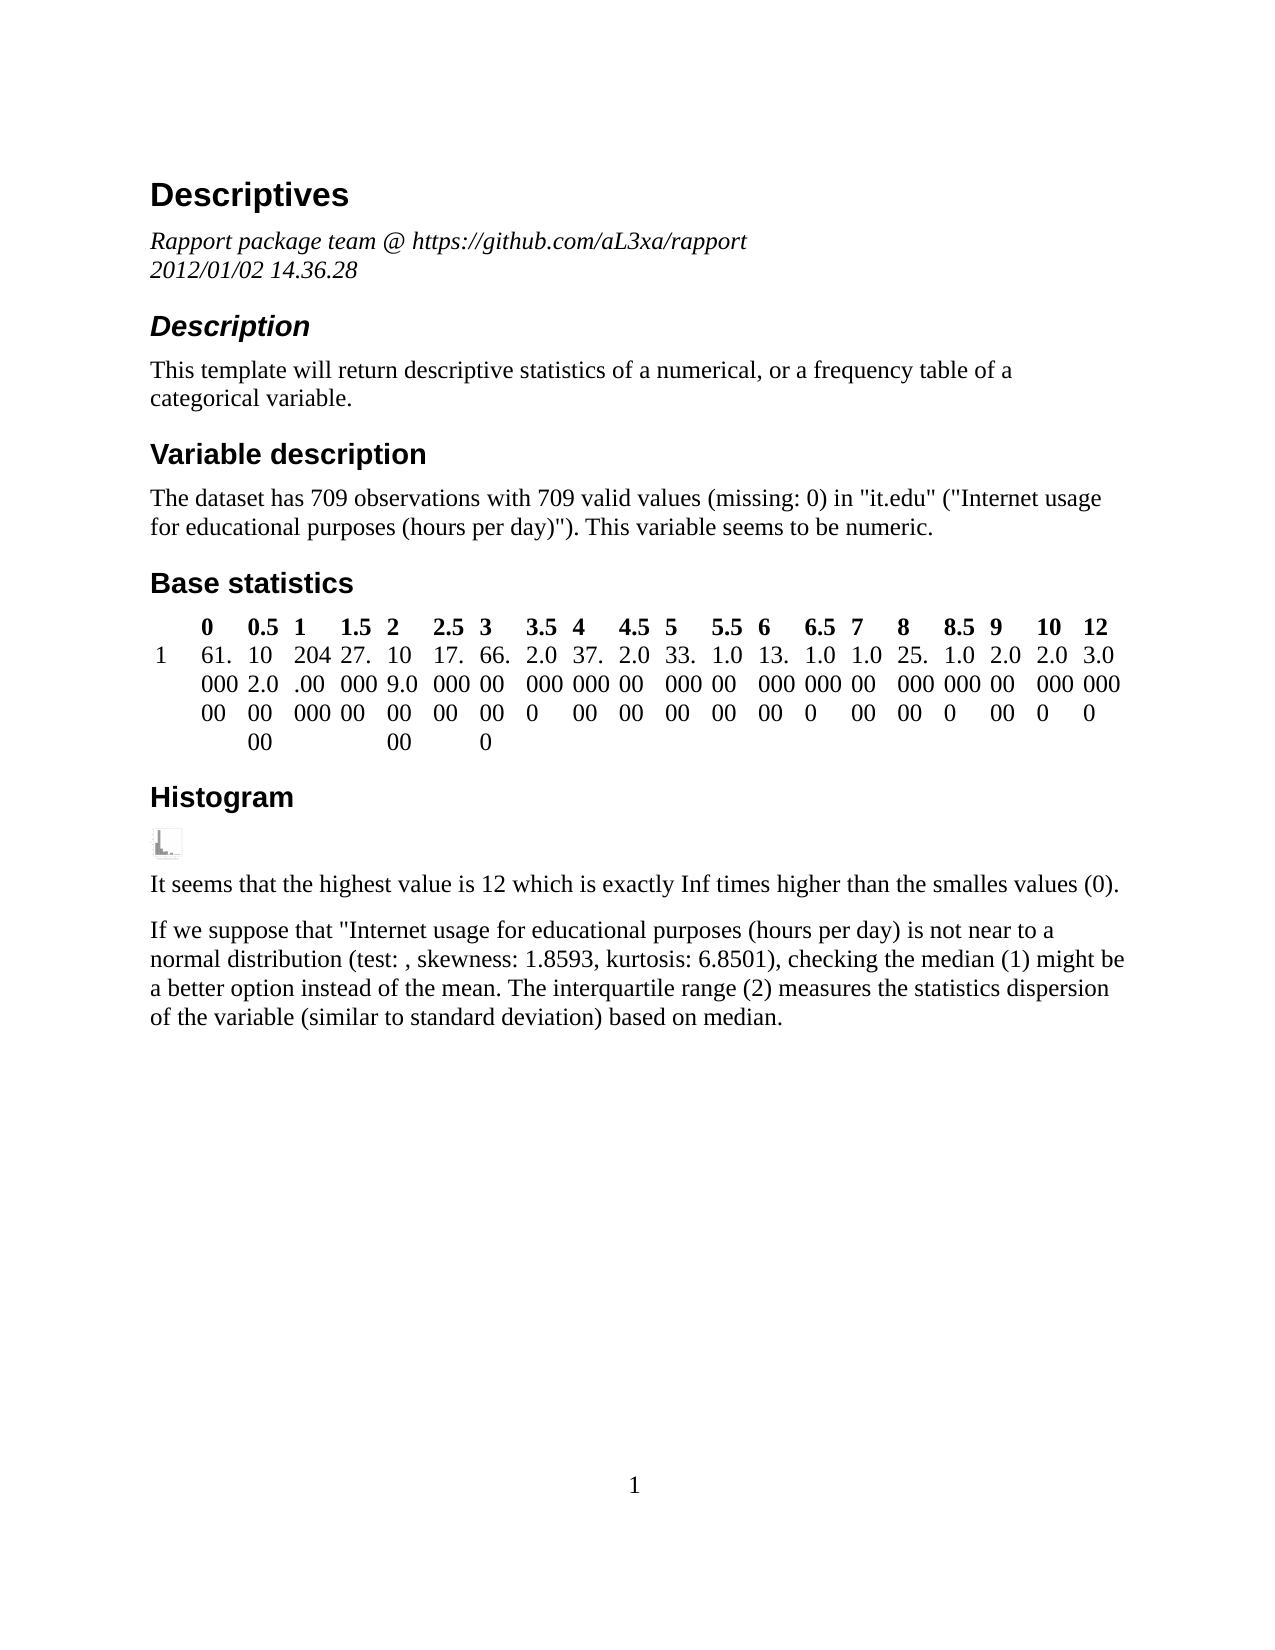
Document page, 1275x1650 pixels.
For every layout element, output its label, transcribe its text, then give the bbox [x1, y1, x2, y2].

table_header 8 [893, 612, 939, 641]
table_cell 27.00000 [336, 641, 382, 756]
table_header 5 [661, 612, 707, 641]
table_header 7 [846, 612, 893, 641]
table_header 6.5 [800, 612, 846, 641]
table_cell 204.00000 [289, 641, 336, 756]
table_cell 1.00000 [707, 641, 753, 756]
subtitle Description [150, 309, 1125, 342]
subtitle Base statistics [150, 566, 1125, 599]
table_header 6 [753, 612, 800, 641]
table_header 4.5 [614, 612, 661, 641]
table_header 0.5 [243, 612, 289, 641]
table_cell 66.00000 [475, 641, 521, 756]
table_cell 33.00000 [661, 641, 707, 756]
table_cell 2.00000 [1032, 641, 1078, 756]
table_cell 102.00000 [243, 641, 289, 756]
table_cell 1 [150, 641, 196, 756]
table_header 10 [1032, 612, 1078, 641]
table_cell 17.00000 [429, 641, 475, 756]
table_header 0 [196, 612, 243, 641]
picture [150, 826, 184, 860]
text If we suppose that "Internet usage for educational purposes (hours per day) is not near to a normal distribution (test: , skewness: 1.8593, kurtosis: 6.8501), checking the median (1) might be a better option instead of the mean. The interquartile range (2) measures the statistics dispersion of the variable (similar to standard deviation) based on median. [150, 916, 1125, 1031]
table_header 1.5 [336, 612, 382, 641]
table_cell 2.00000 [614, 641, 661, 756]
table_cell 1.00000 [846, 641, 893, 756]
table_cell 3.00000 [1078, 641, 1125, 756]
subtitle Descriptives [150, 175, 1125, 214]
table_header 12 [1078, 612, 1125, 641]
subtitle Variable description [150, 437, 1125, 471]
text This template will return descriptive statistics of a numerical, or a frequency table of a categorical variable. [150, 355, 1125, 412]
table_cell 1.00000 [939, 641, 986, 756]
table_cell 13.00000 [753, 641, 800, 756]
table_header 2 [382, 612, 428, 641]
table_cell 37.00000 [568, 641, 614, 756]
table_header 4 [568, 612, 614, 641]
text It seems that the highest value is 12 which is exactly Inf times higher than the smalles values (0). [150, 869, 1125, 898]
table_cell 2.00000 [986, 641, 1032, 756]
table_cell 25.00000 [893, 641, 939, 756]
text The dataset has 709 observations with 709 valid values (missing: 0) in "it.edu" ("Internet usage for educational purposes (hours per day)"). This variable seems to be numeric. [150, 483, 1125, 541]
text Rapport package team @ https://github.com/aL3xa/rapport [150, 226, 1125, 255]
table_cell 109.00000 [382, 641, 428, 756]
table_header 5.5 [707, 612, 753, 641]
table_cell 61.00000 [196, 641, 243, 756]
subtitle Histogram [150, 781, 1125, 814]
table_header 2.5 [429, 612, 475, 641]
table_header 9 [986, 612, 1032, 641]
table_cell 2.00000 [521, 641, 568, 756]
text 2012/01/02 14.36.28 [150, 255, 1125, 284]
table_header 1 [289, 612, 336, 641]
table_header 8.5 [939, 612, 986, 641]
table_cell 1.00000 [800, 641, 846, 756]
table_header [150, 612, 196, 641]
table_header 3 [475, 612, 521, 641]
table_header 3.5 [521, 612, 568, 641]
